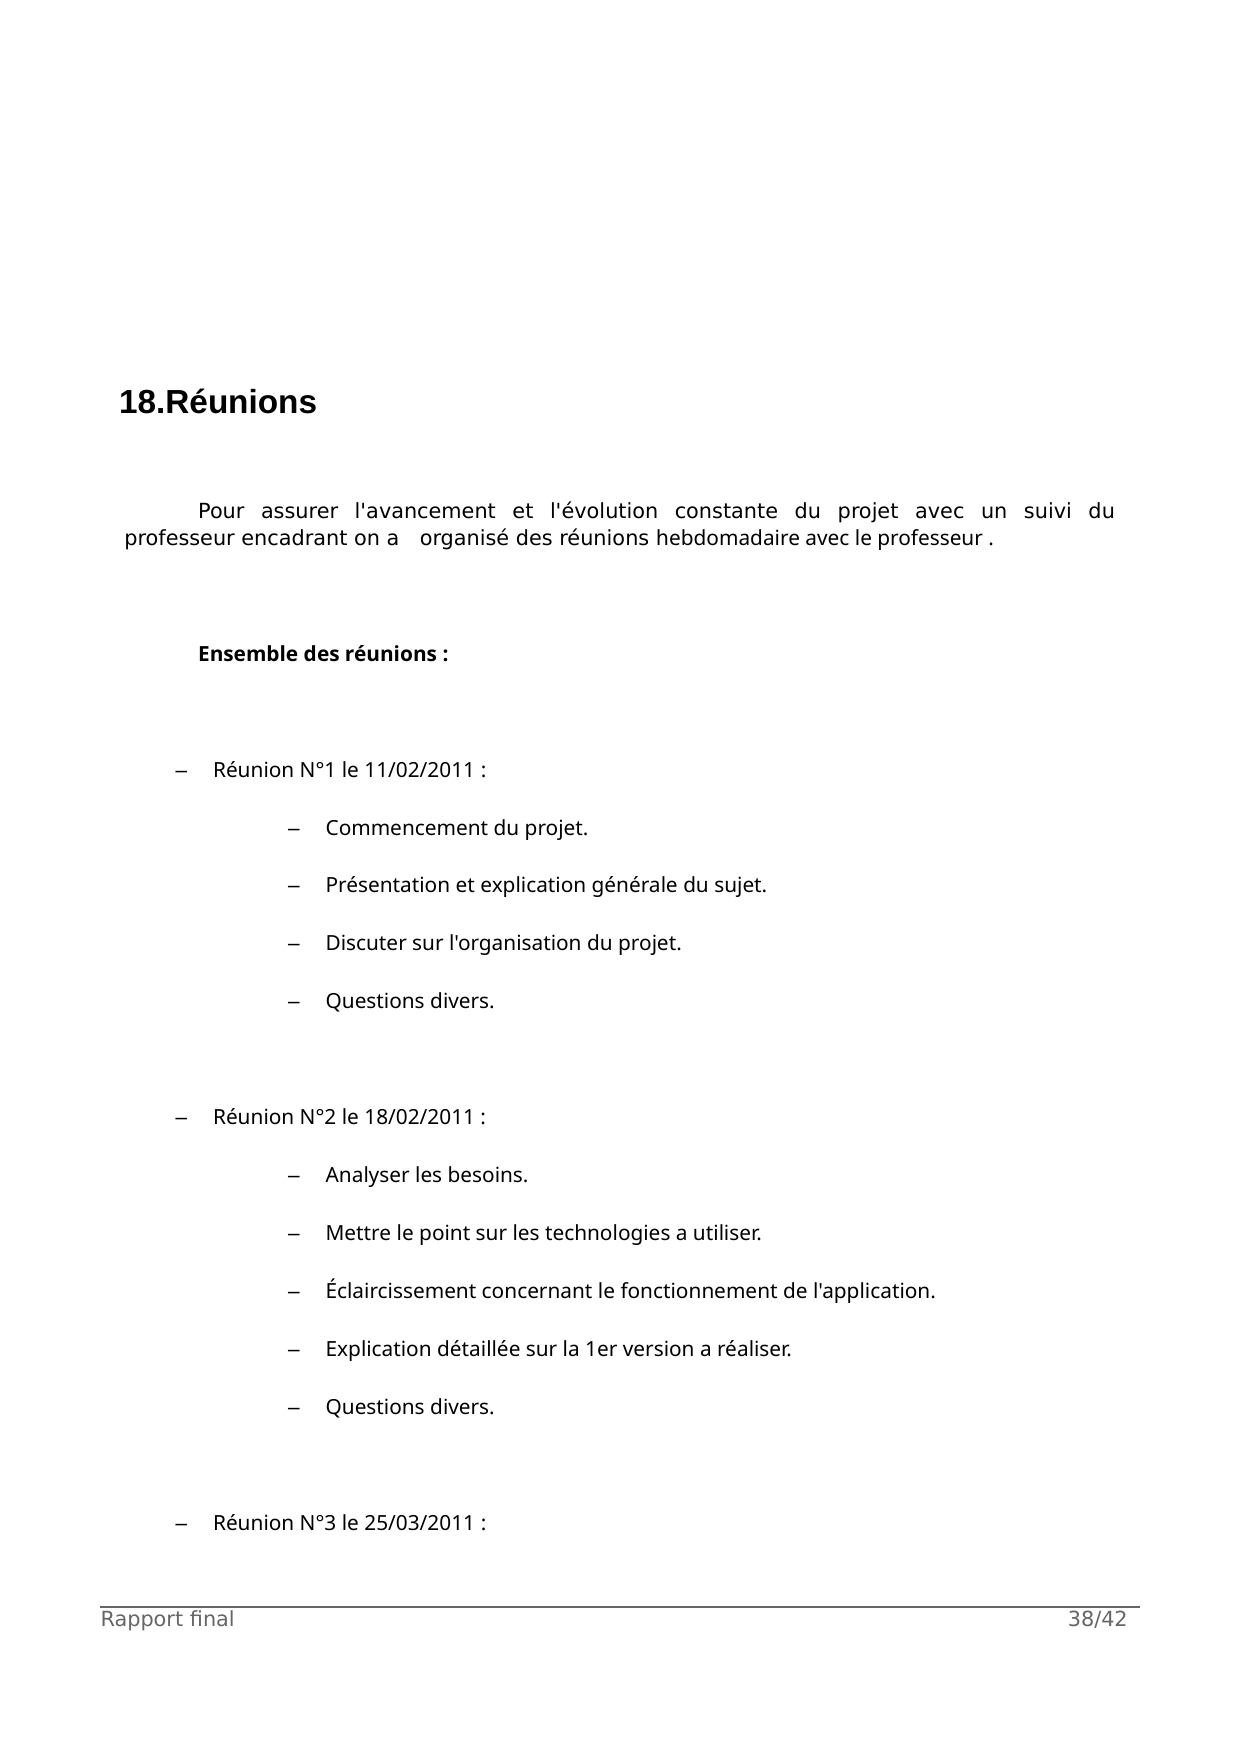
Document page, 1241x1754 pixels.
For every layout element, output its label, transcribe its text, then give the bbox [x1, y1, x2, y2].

list Questions divers. [288, 1392, 1140, 1420]
list Questions divers. [288, 986, 1140, 1015]
list Discuter sur l'organisation du projet. [288, 928, 1140, 957]
list Réunion N°3 le 25/03/2011 : [175, 1508, 1140, 1536]
text Ensemble des réunions : [124, 639, 1116, 667]
text Pour assurer l'avancement et l'évolution constante du projet avec un suivi du professeur encadrant on a organisé des réunions hebdomadaire avec le professeur . [124, 499, 1116, 552]
list Analyser les besoins. [288, 1160, 1140, 1189]
list Commencement du projet. [288, 813, 1140, 841]
list Mettre le point sur les technologies a utiliser. [288, 1218, 1140, 1247]
list Réunion N°2 le 18/02/2011 : [175, 1102, 1140, 1131]
list Éclaircissement concernant le fonctionnement de l'application. [288, 1276, 1140, 1304]
list Réunion N°1 le 11/02/2011 : [175, 755, 1140, 783]
list Explication détaillée sur la 1er version a réaliser. [288, 1334, 1140, 1362]
subtitle 18.Réunions [100, 382, 1140, 421]
list Présentation et explication générale du sujet. [288, 871, 1140, 899]
